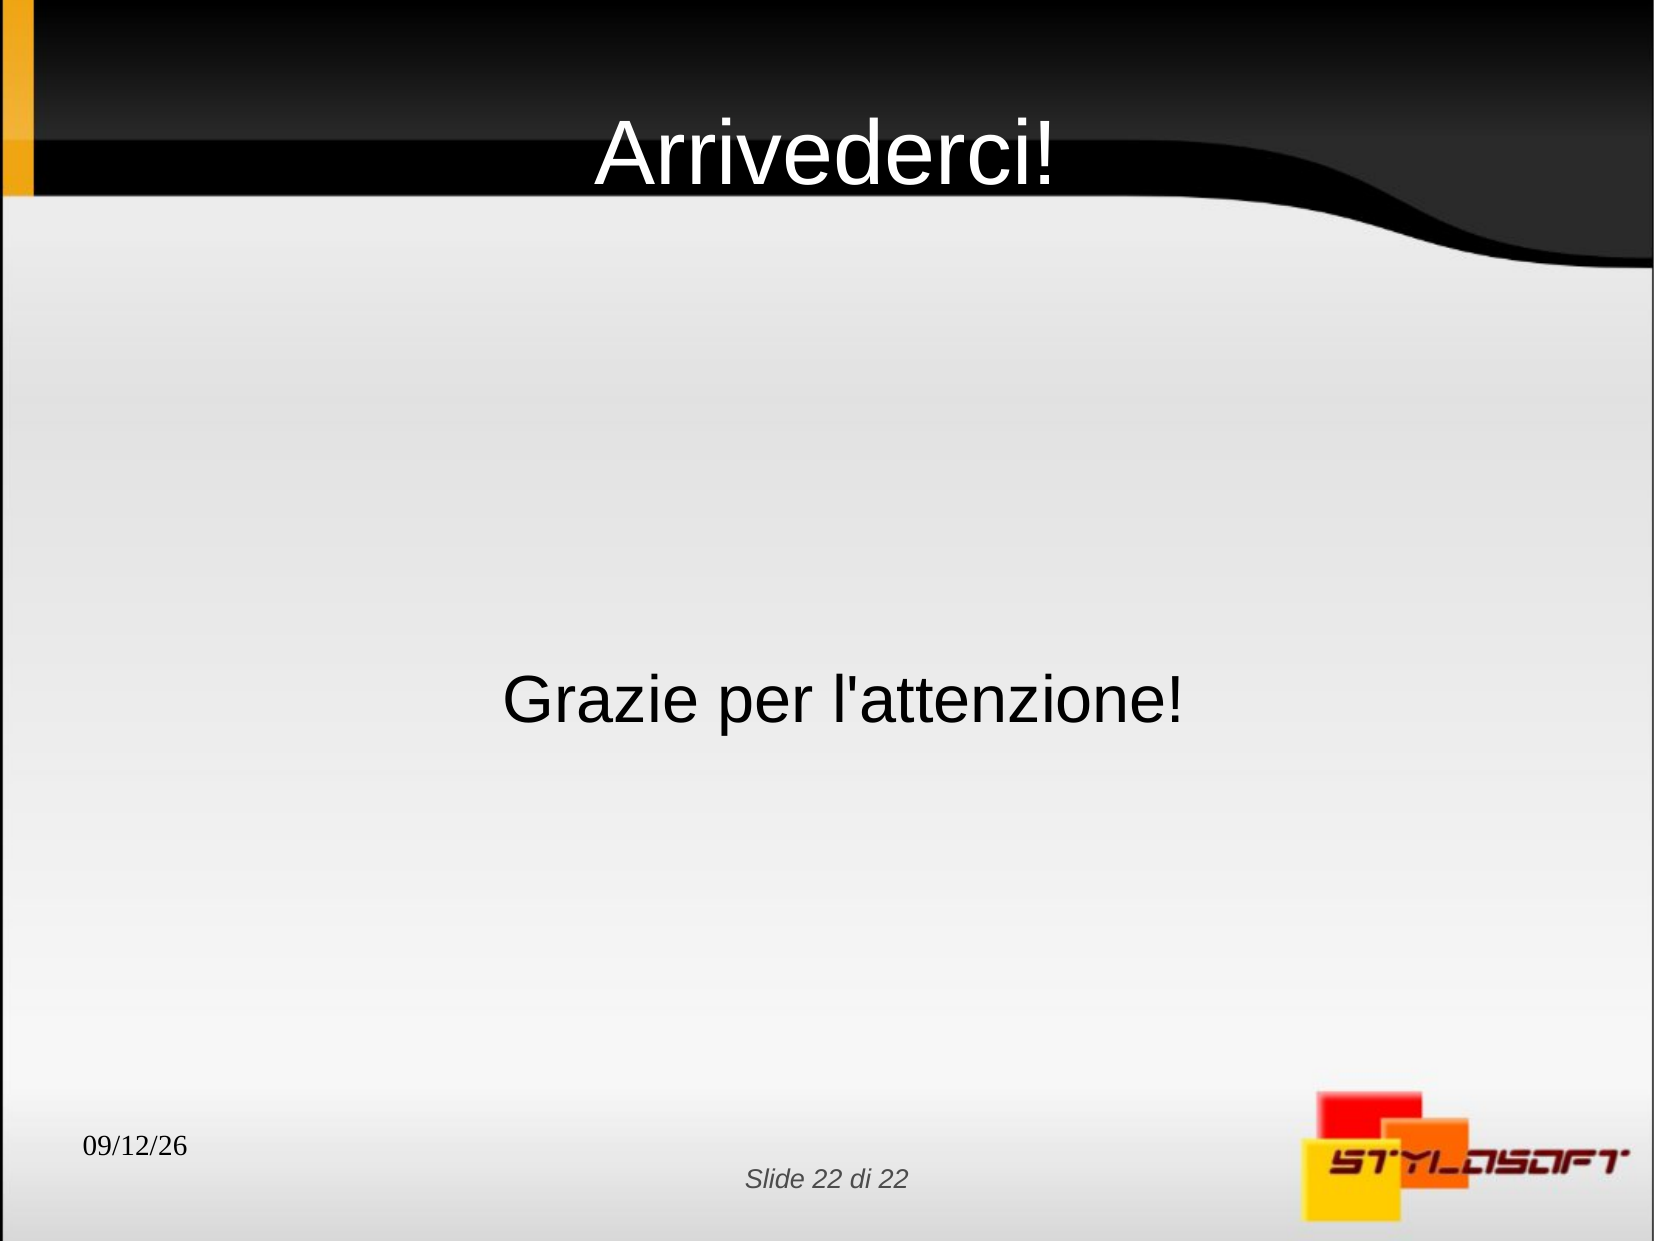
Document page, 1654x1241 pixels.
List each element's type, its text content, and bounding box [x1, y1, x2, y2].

title Arrivederci! [82, 49, 1571, 257]
subtitle Grazie per l'attenzione! [82, 297, 1571, 1102]
picture [0, 0, 1654, 1156]
text_box Slide <numero> di 22 [0, 1156, 1654, 1241]
